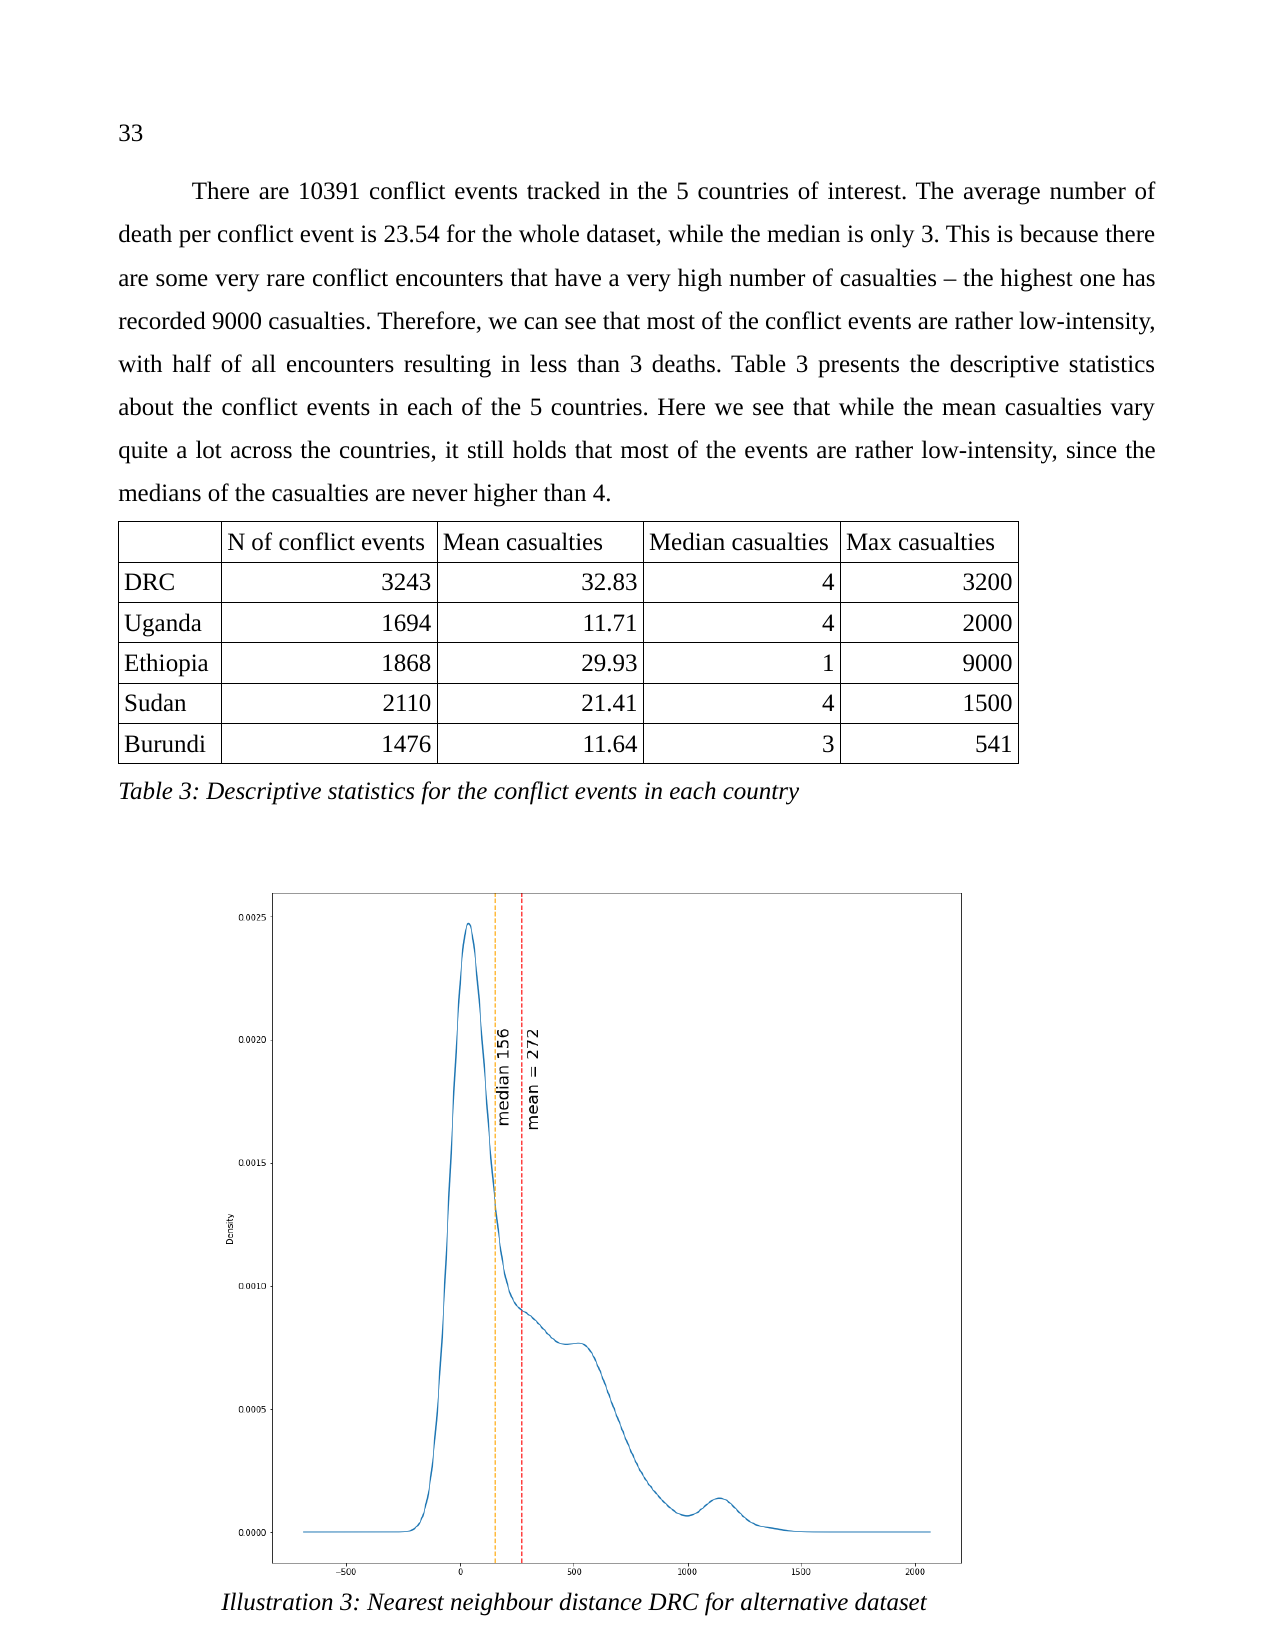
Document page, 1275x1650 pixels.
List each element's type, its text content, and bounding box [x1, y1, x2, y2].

table_cell 541 [841, 724, 1018, 763]
table_cell 1 [644, 643, 840, 683]
table_cell 1868 [222, 643, 437, 683]
picture [221, 884, 968, 1582]
table_header Median casualties [644, 522, 840, 562]
table_cell 11.71 [438, 603, 643, 642]
text There are 10391 conflict events tracked in the 5 countries of interest. The average number of death per conflict event is 23.54 for the whole dataset, while the median is only 3. This is because there are some very rare conflict encounters that have a very high number of casualties – the highest one has recorded 9000 casualties. Therefore, we can see that most of the conflict events are rather low-intensity, with half of all encounters resulting in less than 3 deaths. Table 3 presents the descriptive statistics about the conflict events in each of the 5 countries. Here we see that while the mean casualties vary quite a lot across the countries, it still holds that most of the events are rather low-intensity, since the medians of the casualties are never higher than 4. [118, 176, 1157, 507]
table_cell 4 [644, 603, 840, 642]
table_cell 2110 [222, 684, 437, 723]
table_cell 3243 [222, 563, 437, 602]
table_header [119, 522, 221, 562]
table_cell DRC [119, 563, 221, 602]
table_cell 3200 [841, 563, 1018, 602]
table_cell 1476 [222, 724, 437, 763]
table_cell 11.64 [438, 724, 643, 763]
table_cell 1694 [222, 603, 437, 642]
table_cell 21.41 [438, 684, 643, 723]
text Table 3: Descriptive statistics for the conflict events in each country [118, 776, 1157, 804]
table_cell 3 [644, 724, 840, 763]
table_cell 4 [644, 563, 840, 602]
table_header N of conflict events [222, 522, 437, 562]
table_cell 4 [644, 684, 840, 723]
table_cell 2000 [841, 603, 1018, 642]
table_cell Ethiopia [119, 643, 221, 683]
text Illustration 3: Nearest neighbour distance DRC for alternative dataset [221, 1582, 968, 1616]
table_cell 9000 [841, 643, 1018, 683]
table_cell 29.93 [438, 643, 643, 683]
table_cell 1500 [841, 684, 1018, 723]
table_header Mean casualties [438, 522, 643, 562]
table_cell Sudan [119, 684, 221, 723]
table_cell Uganda [119, 603, 221, 642]
table_header Max casualties [841, 522, 1018, 562]
table_cell 32.83 [438, 563, 643, 602]
table_cell Burundi [119, 724, 221, 763]
